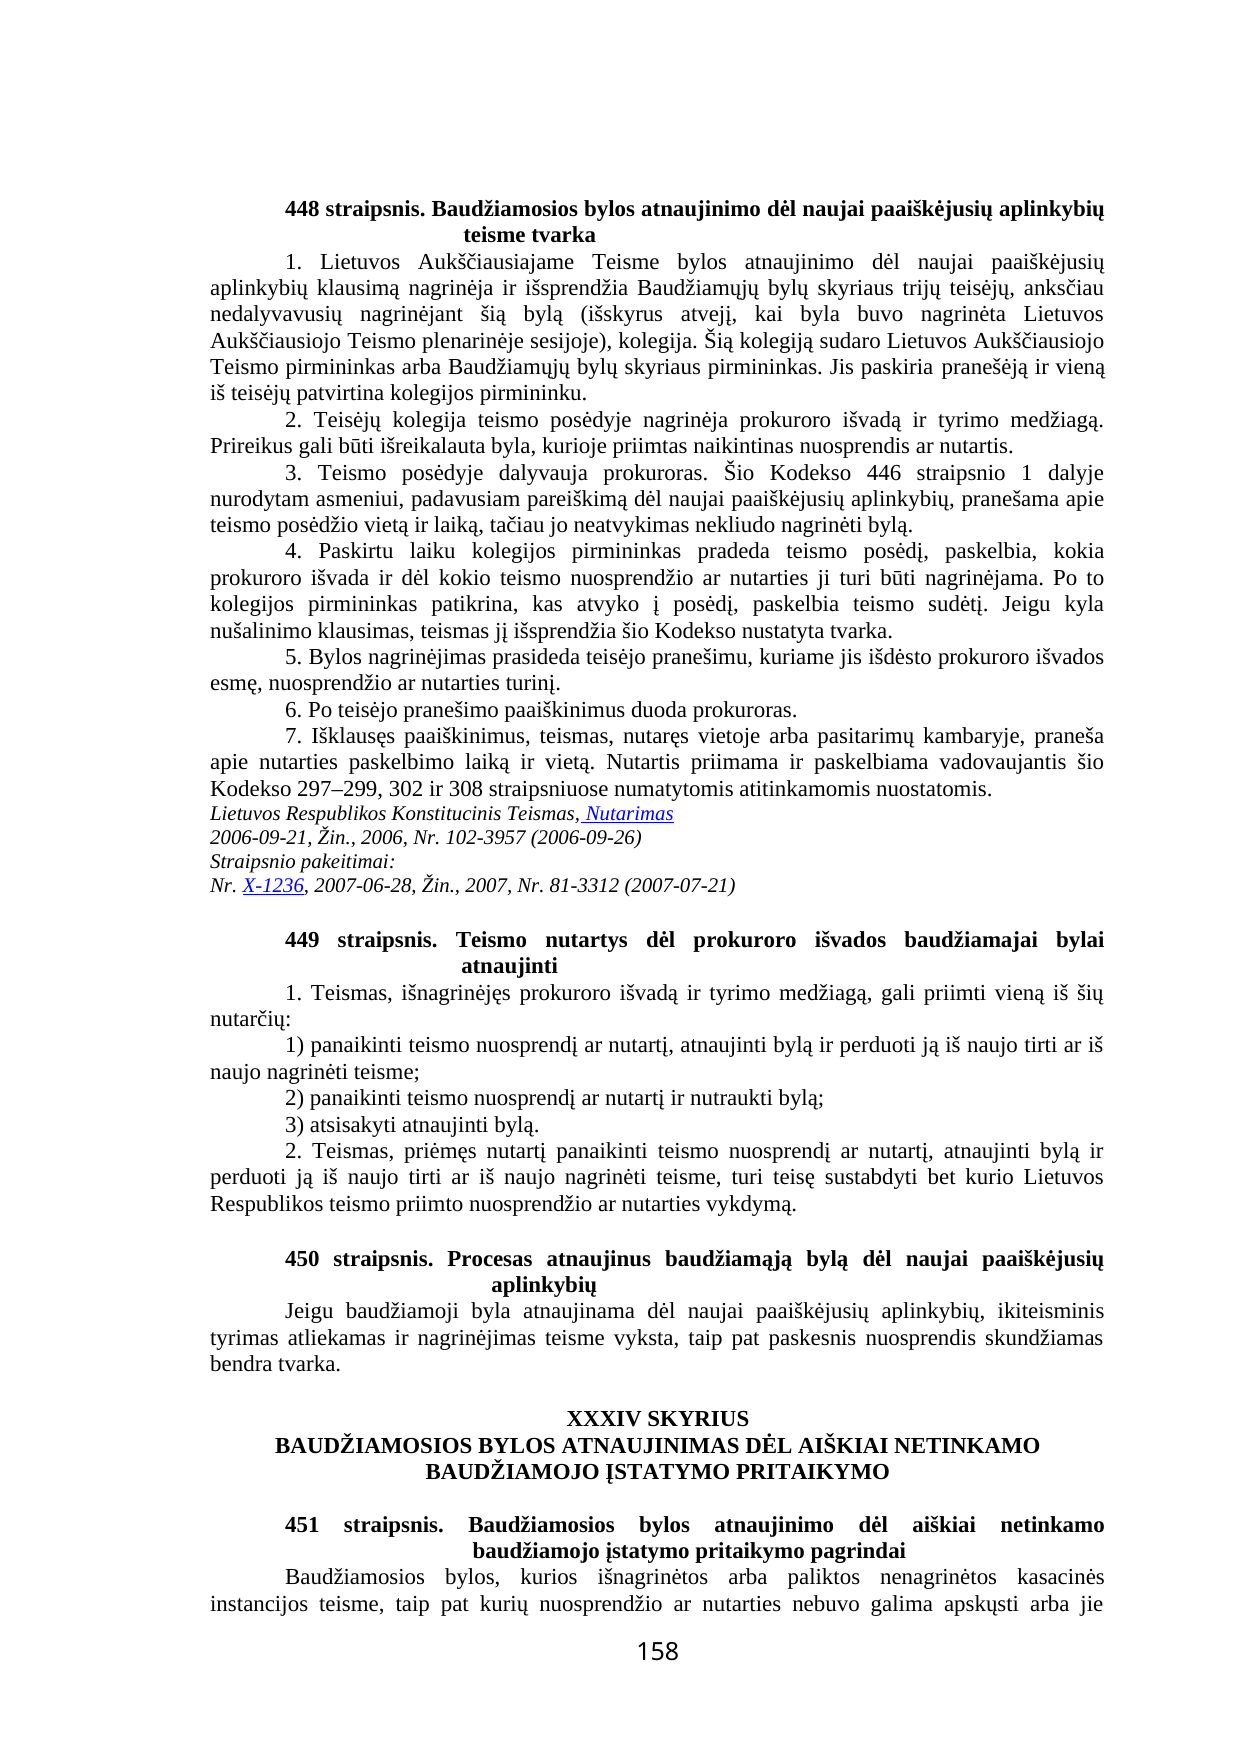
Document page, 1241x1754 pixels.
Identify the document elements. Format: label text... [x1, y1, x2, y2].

text 449 straipsnis. Teismo nutartys dėl prokuroro išvados baudžiamajai bylai atnaujinti [285, 926, 1106, 979]
text Jeigu baudžiamoji byla atnaujinama dėl naujai paaiškėjusių aplinkybių, ikiteisminis tyrimas atliekamas ir nagrinėjimas teisme vyksta, taip pat paskesnis nuosprendis skundžiamas bendra tvarka. [210, 1297, 1106, 1377]
text 2. Teisėjų kolegija teismo posėdyje nagrinėja prokuroro išvadą ir tyrimo medžiagą. Prireikus gali būti išreikalauta byla, kurioje priimtas naikintinas nuosprendis ar nutartis. [210, 406, 1106, 458]
text Straipsnio pakeitimai: [210, 849, 1106, 873]
text 7. Išklausęs paaiškinimus, teismas, nutaręs vietoje arba pasitarimų kambaryje, praneša apie nutarties paskelbimo laiką ir vietą. Nutartis priimama ir paskelbiama vadovaujantis šio Kodekso 297–299, 302 ir 308 straipsniuose numatytomis atitinkamomis nuostatomis. [210, 722, 1106, 801]
text 450 straipsnis. Procesas atnaujinus baudžiamąją bylą dėl naujai paaiškėjusių aplinkybių [285, 1245, 1106, 1297]
text 3. Teismo posėdyje dalyvauja prokuroras. Šio Kodekso 446 straipsnio 1 dalyje nurodytam asmeniui, padavusiam pareiškimą dėl naujai paaiškėjusių aplinkybių, pranešama apie teismo posėdžio vietą ir laiką, tačiau jo neatvykimas nekliudo nagrinėti bylą. [210, 458, 1106, 538]
text 2) panaikinti teismo nuosprendį ar nutartį ir nutraukti bylą; [210, 1084, 1106, 1111]
text 3) atsisakyti atnaujinti bylą. [210, 1111, 1106, 1137]
text Baudžiamosios bylos, kurios išnagrinėtos arba paliktos nenagrinėtos kasacinės instancijos teisme, taip pat kurių nuosprendžio ar nutarties nebuvo galima apskųsti arba jie [210, 1563, 1106, 1616]
text Lietuvos Respublikos Konstitucinis Teismas, Nutarimas [210, 801, 1106, 825]
text XXXIV SKYRIUS [210, 1405, 1106, 1432]
text 1. Teismas, išnagrinėjęs prokuroro išvadą ir tyrimo medžiagą, gali priimti vieną iš šių nutarčių: [210, 979, 1106, 1032]
text Nr. X-1236, 2007-06-28, Žin., 2007, Nr. 81-3312 (2007-07-21) [210, 873, 1106, 897]
text 4. Paskirtu laiku kolegijos pirmininkas pradeda teismo posėdį, paskelbia, kokia prokuroro išvada ir dėl kokio teismo nuosprendžio ar nutarties ji turi būti nagrinėjama. Po to kolegijos pirmininkas patikrina, kas atvyko į posėdį, paskelbia teismo sudėtį. Jeigu kyla nušalinimo klausimas, teismas jį išsprendžia šio Kodekso nustatyta tvarka. [210, 538, 1106, 643]
text 1) panaikinti teismo nuosprendį ar nutartį, atnaujinti bylą ir perduoti ją iš naujo tirti ar iš naujo nagrinėti teisme; [210, 1032, 1106, 1084]
text 451 straipsnis. Baudžiamosios bylos atnaujinimo dėl aiškiai netinkamo baudžiamojo įstatymo pritaikymo pagrindai [285, 1511, 1106, 1563]
text 2006-09-21, Žin., 2006, Nr. 102-3957 (2006-09-26) [210, 825, 1106, 849]
text 1. Lietuvos Aukščiausiajame Teisme bylos atnaujinimo dėl naujai paaiškėjusių aplinkybių klausimą nagrinėja ir išsprendžia Baudžiamųjų bylų skyriaus trijų teisėjų, anksčiau nedalyvavusių nagrinėjant šią bylą (išskyrus atvejį, kai byla buvo nagrinėta Lietuvos Aukščiausiojo Teismo plenarinėje sesijoje), kolegija. Šią kolegiją sudaro Lietuvos Aukščiausiojo Teismo pirmininkas arba Baudžiamųjų bylų skyriaus pirmininkas. Jis paskiria pranešėją ir vieną iš teisėjų patvirtina kolegijos pirmininku. [210, 248, 1106, 406]
text 2. Teismas, priėmęs nutartį panaikinti teismo nuosprendį ar nutartį, atnaujinti bylą ir perduoti ją iš naujo tirti ar iš naujo nagrinėti teisme, turi teisę sustabdyti bet kurio Lietuvos Respublikos teismo priimto nuosprendžio ar nutarties vykdymą. [210, 1137, 1106, 1216]
text 6. Po teisėjo pranešimo paaiškinimus duoda prokuroras. [210, 696, 1106, 722]
text 5. Bylos nagrinėjimas prasideda teisėjo pranešimu, kuriame jis išdėsto prokuroro išvados esmę, nuosprendžio ar nutarties turinį. [210, 643, 1106, 696]
text BAUDŽIAMOSIOS BYLOS ATNAUJINIMAS DĖL AIŠKIAI NETINKAMO BAUDŽIAMOJO ĮSTATYMO PRITAIKYMO [210, 1432, 1106, 1484]
text 448 straipsnis. Baudžiamosios bylos atnaujinimo dėl naujai paaiškėjusių aplinkybių teisme tvarka [285, 195, 1106, 248]
